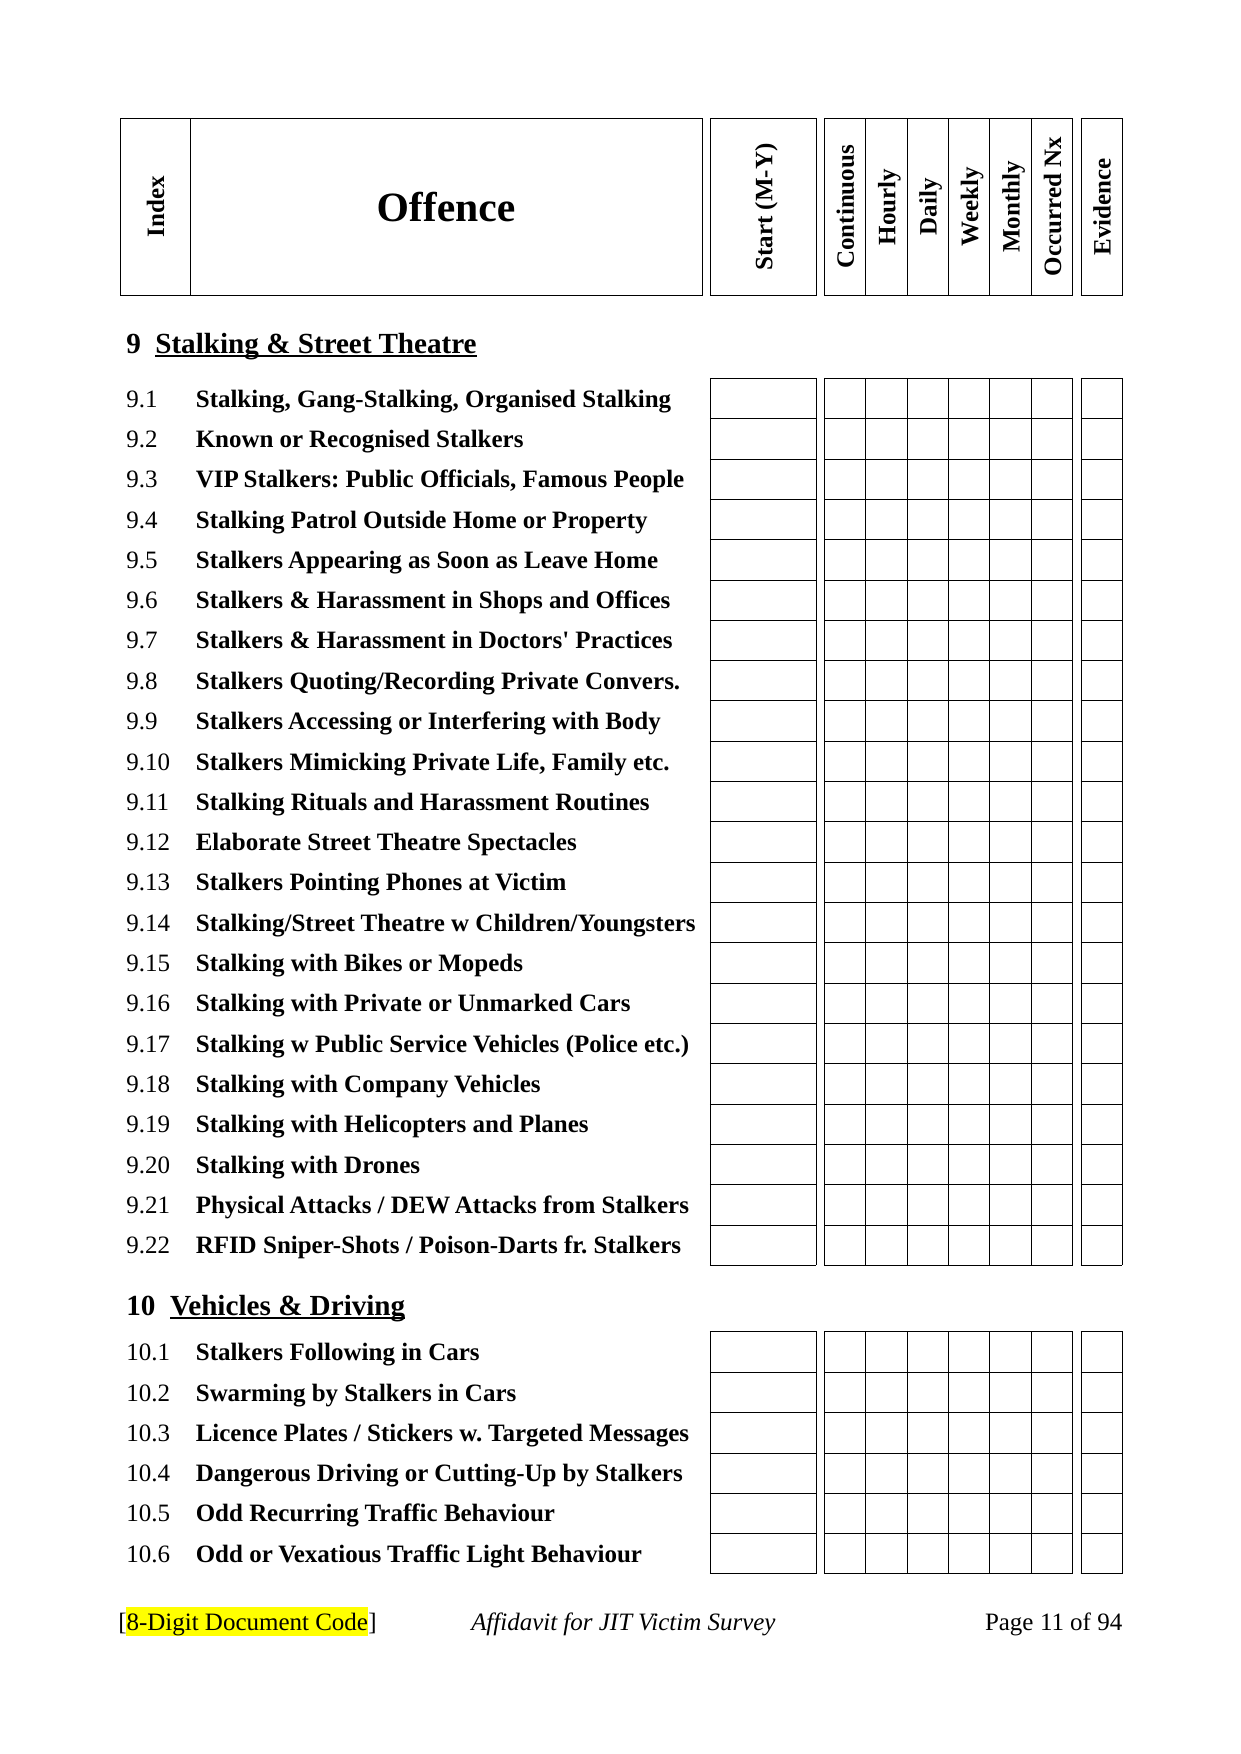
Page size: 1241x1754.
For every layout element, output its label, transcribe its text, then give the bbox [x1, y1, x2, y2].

table_cell [825, 903, 865, 942]
table_cell [990, 1534, 1031, 1573]
table_cell [990, 1064, 1031, 1103]
table_cell [908, 943, 948, 983]
table_cell [702, 1453, 710, 1493]
table_cell [711, 1413, 816, 1452]
table_header [817, 118, 824, 295]
table_cell [1082, 581, 1122, 620]
table_cell [949, 1226, 989, 1265]
table_cell [1082, 943, 1122, 983]
table_cell [990, 822, 1031, 862]
table_cell [949, 1024, 989, 1063]
table_cell [1073, 378, 1081, 418]
table_cell [1073, 1412, 1081, 1452]
table_cell [1032, 1454, 1072, 1493]
table_cell [1073, 1331, 1081, 1372]
table_cell [990, 661, 1031, 700]
table_cell [702, 1104, 710, 1144]
table_cell [908, 379, 948, 418]
table_cell [702, 1412, 710, 1452]
table_cell Stalkers Accessing or Interfering with Body [190, 700, 702, 741]
table_cell [1032, 500, 1072, 539]
table_cell [711, 1024, 816, 1063]
table_cell [711, 1185, 816, 1224]
table_cell [1032, 1534, 1072, 1573]
table_cell [711, 742, 816, 781]
table_header Weekly [949, 119, 989, 295]
table_cell [1082, 1494, 1122, 1533]
table_cell [825, 379, 865, 418]
table_cell [990, 379, 1031, 418]
table_cell [825, 1494, 865, 1533]
table_cell [702, 660, 710, 700]
table_cell [990, 1145, 1031, 1184]
table_cell [702, 1023, 710, 1063]
table_cell [1073, 620, 1081, 660]
table_cell [1073, 539, 1081, 579]
table_cell [702, 862, 710, 902]
table_cell [1073, 700, 1081, 741]
table_cell [1073, 660, 1081, 700]
table_cell [702, 741, 710, 781]
table_cell [825, 1185, 865, 1224]
table_cell [817, 459, 824, 499]
table_cell [908, 742, 948, 781]
table_cell [866, 943, 907, 983]
table_cell [711, 701, 816, 741]
table_cell 9.8 [120, 660, 190, 700]
table_cell [1082, 419, 1122, 458]
table_header Index [121, 119, 190, 295]
table_cell [817, 499, 824, 539]
table_cell RFID Sniper-Shots / Poison-Darts fr. Stalkers [190, 1225, 702, 1265]
table_cell [825, 1064, 865, 1103]
table_cell [1082, 621, 1122, 660]
table_cell [866, 1534, 907, 1573]
table_cell [949, 1105, 989, 1144]
table_cell [825, 419, 865, 458]
table_cell 9.5 [120, 539, 190, 579]
table_cell [817, 1412, 824, 1452]
table_cell [817, 1331, 824, 1372]
table_cell [949, 863, 989, 902]
table_cell 9.13 [120, 862, 190, 902]
table_cell Swarming by Stalkers in Cars [190, 1372, 702, 1412]
table_cell [1032, 1145, 1072, 1184]
table_cell [702, 1533, 710, 1573]
table_cell [711, 1373, 816, 1412]
table_cell [825, 621, 865, 660]
table_cell [817, 1372, 824, 1412]
table_cell [908, 419, 948, 458]
table_cell [711, 863, 816, 902]
table_cell [1032, 1413, 1072, 1452]
table_cell [1082, 863, 1122, 902]
table_cell [817, 700, 824, 741]
table_cell [1082, 1145, 1122, 1184]
table_cell Stalkers & Harassment in Doctors' Practices [190, 620, 702, 660]
table_cell [949, 460, 989, 499]
table_cell [825, 1534, 865, 1573]
table_cell [1073, 741, 1081, 781]
table_cell [949, 943, 989, 983]
table_cell [817, 1144, 824, 1184]
table_cell [702, 1063, 710, 1103]
table_cell [1082, 460, 1122, 499]
table_header [703, 118, 710, 295]
table_cell [990, 460, 1031, 499]
table_cell [817, 902, 824, 942]
table_cell [1082, 1413, 1122, 1452]
table_cell [908, 1064, 948, 1103]
table_cell [711, 1494, 816, 1533]
table_cell [1082, 1185, 1122, 1224]
table_cell [990, 1024, 1031, 1063]
table_cell Licence Plates / Stickers w. Targeted Messages [190, 1412, 702, 1452]
table_cell [702, 1184, 710, 1224]
table_cell [1032, 984, 1072, 1023]
table_cell [1082, 1454, 1122, 1493]
table_cell [1032, 661, 1072, 700]
table_cell [949, 661, 989, 700]
table_cell [866, 742, 907, 781]
table_cell [711, 379, 816, 418]
table_cell [711, 782, 816, 821]
table_cell [949, 1454, 989, 1493]
table_cell 9.10 [120, 741, 190, 781]
table_cell [908, 661, 948, 700]
table_cell [866, 1413, 907, 1452]
table_cell [949, 581, 989, 620]
table_cell [866, 1064, 907, 1103]
table_cell [1073, 942, 1081, 983]
table_cell [1073, 1372, 1081, 1412]
table_cell 10.4 [120, 1453, 190, 1493]
table_cell [949, 822, 989, 862]
table_header Offence [191, 119, 702, 295]
table_cell [1032, 581, 1072, 620]
table_cell [990, 1413, 1031, 1452]
table_cell 10 Vehicles & Driving [120, 1265, 1122, 1331]
table_cell [908, 1332, 948, 1372]
table_cell [949, 742, 989, 781]
table_cell [1032, 419, 1072, 458]
table_cell [1082, 1332, 1122, 1372]
table_cell [1032, 1105, 1072, 1144]
table_cell [817, 983, 824, 1023]
table_cell [866, 379, 907, 418]
table_cell [1073, 1184, 1081, 1224]
table_cell [825, 661, 865, 700]
table_cell [702, 580, 710, 620]
table_cell Stalkers Mimicking Private Life, Family etc. [190, 741, 702, 781]
table_cell [1032, 1373, 1072, 1412]
table_cell [990, 1185, 1031, 1224]
table_cell 10.5 [120, 1493, 190, 1533]
table_cell Odd or Vexatious Traffic Light Behaviour [190, 1533, 702, 1573]
table_cell [990, 419, 1031, 458]
table_cell [711, 661, 816, 700]
table_cell [817, 1184, 824, 1224]
table_cell [817, 378, 824, 418]
table_cell 9.17 [120, 1023, 190, 1063]
table_cell [702, 821, 710, 862]
table_cell 9.6 [120, 580, 190, 620]
table_cell [866, 540, 907, 579]
table_cell [1082, 701, 1122, 741]
table_cell [825, 1145, 865, 1184]
table_cell [1032, 1064, 1072, 1103]
table_cell [711, 500, 816, 539]
table_cell [817, 620, 824, 660]
table_cell [1073, 459, 1081, 499]
table_cell [1032, 1185, 1072, 1224]
table_cell [711, 943, 816, 983]
table_cell [817, 1023, 824, 1063]
table_cell [825, 863, 865, 902]
table_cell [1082, 379, 1122, 418]
table_cell [949, 1494, 989, 1533]
table_cell [990, 742, 1031, 781]
table_cell [949, 1332, 989, 1372]
table_cell [908, 500, 948, 539]
table_cell [908, 1413, 948, 1452]
table_cell Physical Attacks / DEW Attacks from Stalkers [190, 1184, 702, 1224]
table_header Evidence [1082, 119, 1122, 295]
table_cell [866, 1185, 907, 1224]
table_cell [990, 1105, 1031, 1144]
table_cell [949, 1373, 989, 1412]
table_cell [711, 1064, 816, 1103]
table_cell [711, 460, 816, 499]
table_cell [990, 1373, 1031, 1412]
table_cell [825, 782, 865, 821]
table_cell [949, 1534, 989, 1573]
table_cell [817, 741, 824, 781]
table_cell 10.2 [120, 1372, 190, 1412]
table_cell [949, 540, 989, 579]
table_cell [825, 943, 865, 983]
table_cell [702, 942, 710, 983]
table_cell [1073, 1023, 1081, 1063]
table_cell Odd Recurring Traffic Behaviour [190, 1493, 702, 1533]
table_cell [817, 418, 824, 458]
table_cell [711, 1534, 816, 1573]
table_cell [711, 419, 816, 458]
table_cell [866, 822, 907, 862]
table_cell [990, 1332, 1031, 1372]
table_cell [908, 1454, 948, 1493]
table_cell [702, 620, 710, 660]
table_cell [990, 1454, 1031, 1493]
table_cell Stalking/Street Theatre w Children/Youngsters [190, 902, 702, 942]
table_header Hourly [866, 119, 907, 295]
table_cell [866, 1024, 907, 1063]
table_cell Known or Recognised Stalkers [190, 418, 702, 458]
table_cell [1032, 1494, 1072, 1533]
table_cell [1073, 821, 1081, 862]
table_cell [1082, 822, 1122, 862]
table_cell [702, 781, 710, 821]
table_header Daily [908, 119, 948, 295]
table_cell [908, 863, 948, 902]
table_cell [825, 1332, 865, 1372]
table_cell [1073, 902, 1081, 942]
table_cell [866, 863, 907, 902]
table_cell [817, 1104, 824, 1144]
table_cell 9.14 [120, 902, 190, 942]
table_cell VIP Stalkers: Public Officials, Famous People [190, 459, 702, 499]
table_cell [1032, 943, 1072, 983]
table_cell 10.6 [120, 1533, 190, 1573]
table_cell [825, 984, 865, 1023]
table_cell [825, 1024, 865, 1063]
table_cell [908, 984, 948, 1023]
table_cell [1082, 1064, 1122, 1103]
table_cell Stalkers & Harassment in Shops and Offices [190, 580, 702, 620]
table_cell [866, 419, 907, 458]
table_cell 9.22 [120, 1225, 190, 1265]
table_cell [866, 1454, 907, 1493]
table_cell [817, 660, 824, 700]
table_cell Stalking with Bikes or Mopeds [190, 942, 702, 983]
table_header Monthly [990, 119, 1031, 295]
table_cell 9.1 [120, 378, 190, 418]
table_cell [949, 1064, 989, 1103]
table_cell [825, 500, 865, 539]
table_cell [990, 782, 1031, 821]
table_cell [1082, 742, 1122, 781]
table_cell Stalking Patrol Outside Home or Property [190, 499, 702, 539]
table_cell [1073, 862, 1081, 902]
table_cell [866, 1226, 907, 1265]
table_cell [1032, 460, 1072, 499]
table_cell [711, 581, 816, 620]
table_cell Stalkers Quoting/Recording Private Convers. [190, 660, 702, 700]
table_cell [1032, 863, 1072, 902]
table_cell [990, 984, 1031, 1023]
table_cell [1032, 621, 1072, 660]
table_cell [1082, 1226, 1122, 1265]
table_cell [949, 621, 989, 660]
table_cell [990, 1494, 1031, 1533]
table_cell [1073, 1533, 1081, 1573]
table_cell [1032, 1024, 1072, 1063]
table_cell [817, 539, 824, 579]
table_cell [1073, 983, 1081, 1023]
table_cell 9.4 [120, 499, 190, 539]
table_cell [908, 1145, 948, 1184]
table_cell [990, 500, 1031, 539]
table_cell [817, 781, 824, 821]
table_cell [908, 460, 948, 499]
table_cell [702, 539, 710, 579]
table_cell [949, 903, 989, 942]
table_cell [711, 1454, 816, 1493]
table_cell [866, 581, 907, 620]
table_cell [949, 984, 989, 1023]
table_cell [711, 1105, 816, 1144]
table_cell [702, 1493, 710, 1533]
table_cell [866, 782, 907, 821]
table_cell [949, 1413, 989, 1452]
table_cell 9.11 [120, 781, 190, 821]
table_cell [825, 581, 865, 620]
table_cell [1082, 500, 1122, 539]
table_cell [866, 984, 907, 1023]
table_cell [1082, 1534, 1122, 1573]
table_header Occurred Nx [1032, 119, 1072, 295]
table_cell 9.16 [120, 983, 190, 1023]
table_cell Stalking, Gang-Stalking, Organised Stalking [190, 378, 702, 418]
table_cell [702, 983, 710, 1023]
table_cell [1032, 782, 1072, 821]
table_cell [866, 460, 907, 499]
table_cell [1082, 903, 1122, 942]
table_cell [990, 943, 1031, 983]
table_cell [711, 903, 816, 942]
table_cell [1073, 1493, 1081, 1533]
table_cell 9.7 [120, 620, 190, 660]
table_cell [866, 1332, 907, 1372]
table_cell [1032, 379, 1072, 418]
table_cell [990, 540, 1031, 579]
table_cell [908, 1185, 948, 1224]
table_cell 9.18 [120, 1063, 190, 1103]
table_cell [866, 1105, 907, 1144]
table_cell [949, 500, 989, 539]
table_cell [949, 379, 989, 418]
table_cell [711, 984, 816, 1023]
table_cell Stalking w Public Service Vehicles (Police etc.) [190, 1023, 702, 1063]
table_cell 9.9 [120, 700, 190, 741]
table_cell [866, 621, 907, 660]
table_cell [949, 1145, 989, 1184]
table_cell [825, 1413, 865, 1452]
table_cell [1082, 661, 1122, 700]
table_cell [702, 1225, 710, 1265]
table_cell [1073, 781, 1081, 821]
table_cell [1073, 1144, 1081, 1184]
table_cell 9.15 [120, 942, 190, 983]
table_cell [702, 1144, 710, 1184]
table_cell [1073, 580, 1081, 620]
table_cell Stalking with Helicopters and Planes [190, 1104, 702, 1144]
table_cell 9.21 [120, 1184, 190, 1224]
table_cell Stalkers Pointing Phones at Victim [190, 862, 702, 902]
table_cell Stalkers Following in Cars [190, 1331, 702, 1372]
table_cell [817, 1493, 824, 1533]
table_cell [866, 500, 907, 539]
table_cell [817, 1063, 824, 1103]
table_cell [1032, 701, 1072, 741]
table_cell [866, 1373, 907, 1412]
table_cell Stalking with Drones [190, 1144, 702, 1184]
table_cell [825, 1105, 865, 1144]
table_cell [825, 1226, 865, 1265]
table_cell [702, 1331, 710, 1372]
table_cell [908, 1373, 948, 1412]
table_cell [817, 580, 824, 620]
table_cell Elaborate Street Theatre Spectacles [190, 821, 702, 862]
table_cell [908, 903, 948, 942]
table_cell [1032, 903, 1072, 942]
table_cell [711, 621, 816, 660]
table_cell [949, 782, 989, 821]
table_cell [702, 378, 710, 418]
table_cell [866, 661, 907, 700]
table_cell [825, 1373, 865, 1412]
table_cell [990, 621, 1031, 660]
table_cell [1082, 782, 1122, 821]
table_cell 9.3 [120, 459, 190, 499]
table_cell Stalking Rituals and Harassment Routines [190, 781, 702, 821]
table_cell 10.3 [120, 1412, 190, 1452]
table_cell [908, 540, 948, 579]
table_cell [817, 862, 824, 902]
table_cell [908, 822, 948, 862]
table_cell [908, 1494, 948, 1533]
table_cell [1073, 1453, 1081, 1493]
table_cell [908, 1024, 948, 1063]
table_cell [866, 701, 907, 741]
table_cell Dangerous Driving or Cutting-Up by Stalkers [190, 1453, 702, 1493]
table_cell [702, 700, 710, 741]
table_cell [1073, 418, 1081, 458]
table_cell 9 Stalking & Street Theatre [120, 295, 1122, 378]
table_header Continuous [825, 119, 865, 295]
table_cell [866, 903, 907, 942]
table_cell [1032, 742, 1072, 781]
table_cell [702, 1372, 710, 1412]
table_cell [1073, 499, 1081, 539]
table_cell [825, 460, 865, 499]
table_cell [825, 822, 865, 862]
table_cell [908, 1105, 948, 1144]
table_cell [1082, 1024, 1122, 1063]
table_cell [908, 782, 948, 821]
table_cell [702, 499, 710, 539]
table_cell [1073, 1225, 1081, 1265]
table_cell [949, 1185, 989, 1224]
table_cell [866, 1494, 907, 1533]
table_cell Stalking with Private or Unmarked Cars [190, 983, 702, 1023]
table_cell 9.20 [120, 1144, 190, 1184]
table_cell [908, 1534, 948, 1573]
table_cell [1032, 1226, 1072, 1265]
table_cell [990, 701, 1031, 741]
table_cell [908, 581, 948, 620]
table_cell [949, 701, 989, 741]
table_cell [908, 701, 948, 741]
table_cell [990, 1226, 1031, 1265]
table_cell [711, 540, 816, 579]
table_cell [702, 418, 710, 458]
table_cell [1082, 1105, 1122, 1144]
table_cell Stalking with Company Vehicles [190, 1063, 702, 1103]
table_header [1073, 118, 1081, 295]
table_cell [817, 1453, 824, 1493]
table_cell [990, 903, 1031, 942]
table_cell [702, 459, 710, 499]
table_cell [702, 902, 710, 942]
table_cell [1082, 540, 1122, 579]
table_cell [1032, 1332, 1072, 1372]
table_cell [1082, 1373, 1122, 1412]
table_cell [990, 863, 1031, 902]
table_cell [817, 1225, 824, 1265]
table_cell [1082, 984, 1122, 1023]
table_cell [825, 742, 865, 781]
table_cell [866, 1145, 907, 1184]
table_cell [825, 701, 865, 741]
table_cell 9.2 [120, 418, 190, 458]
table_cell [990, 581, 1031, 620]
table_cell 9.19 [120, 1104, 190, 1144]
table_cell [1073, 1104, 1081, 1144]
table_cell Stalkers Appearing as Soon as Leave Home [190, 539, 702, 579]
table_cell [817, 1533, 824, 1573]
table_cell [817, 942, 824, 983]
table_cell [908, 621, 948, 660]
table_header Start (M-Y) [711, 119, 816, 295]
table_cell [711, 822, 816, 862]
table_cell [711, 1145, 816, 1184]
table_cell 9.12 [120, 821, 190, 862]
table_cell [1073, 1063, 1081, 1103]
table_cell 10.1 [120, 1331, 190, 1372]
table_cell [825, 540, 865, 579]
table_cell [711, 1226, 816, 1265]
table_cell [825, 1454, 865, 1493]
table_cell [1032, 540, 1072, 579]
table_cell [817, 821, 824, 862]
table_cell [949, 419, 989, 458]
table_cell [908, 1226, 948, 1265]
table_cell [1032, 822, 1072, 862]
table_cell [711, 1332, 816, 1372]
